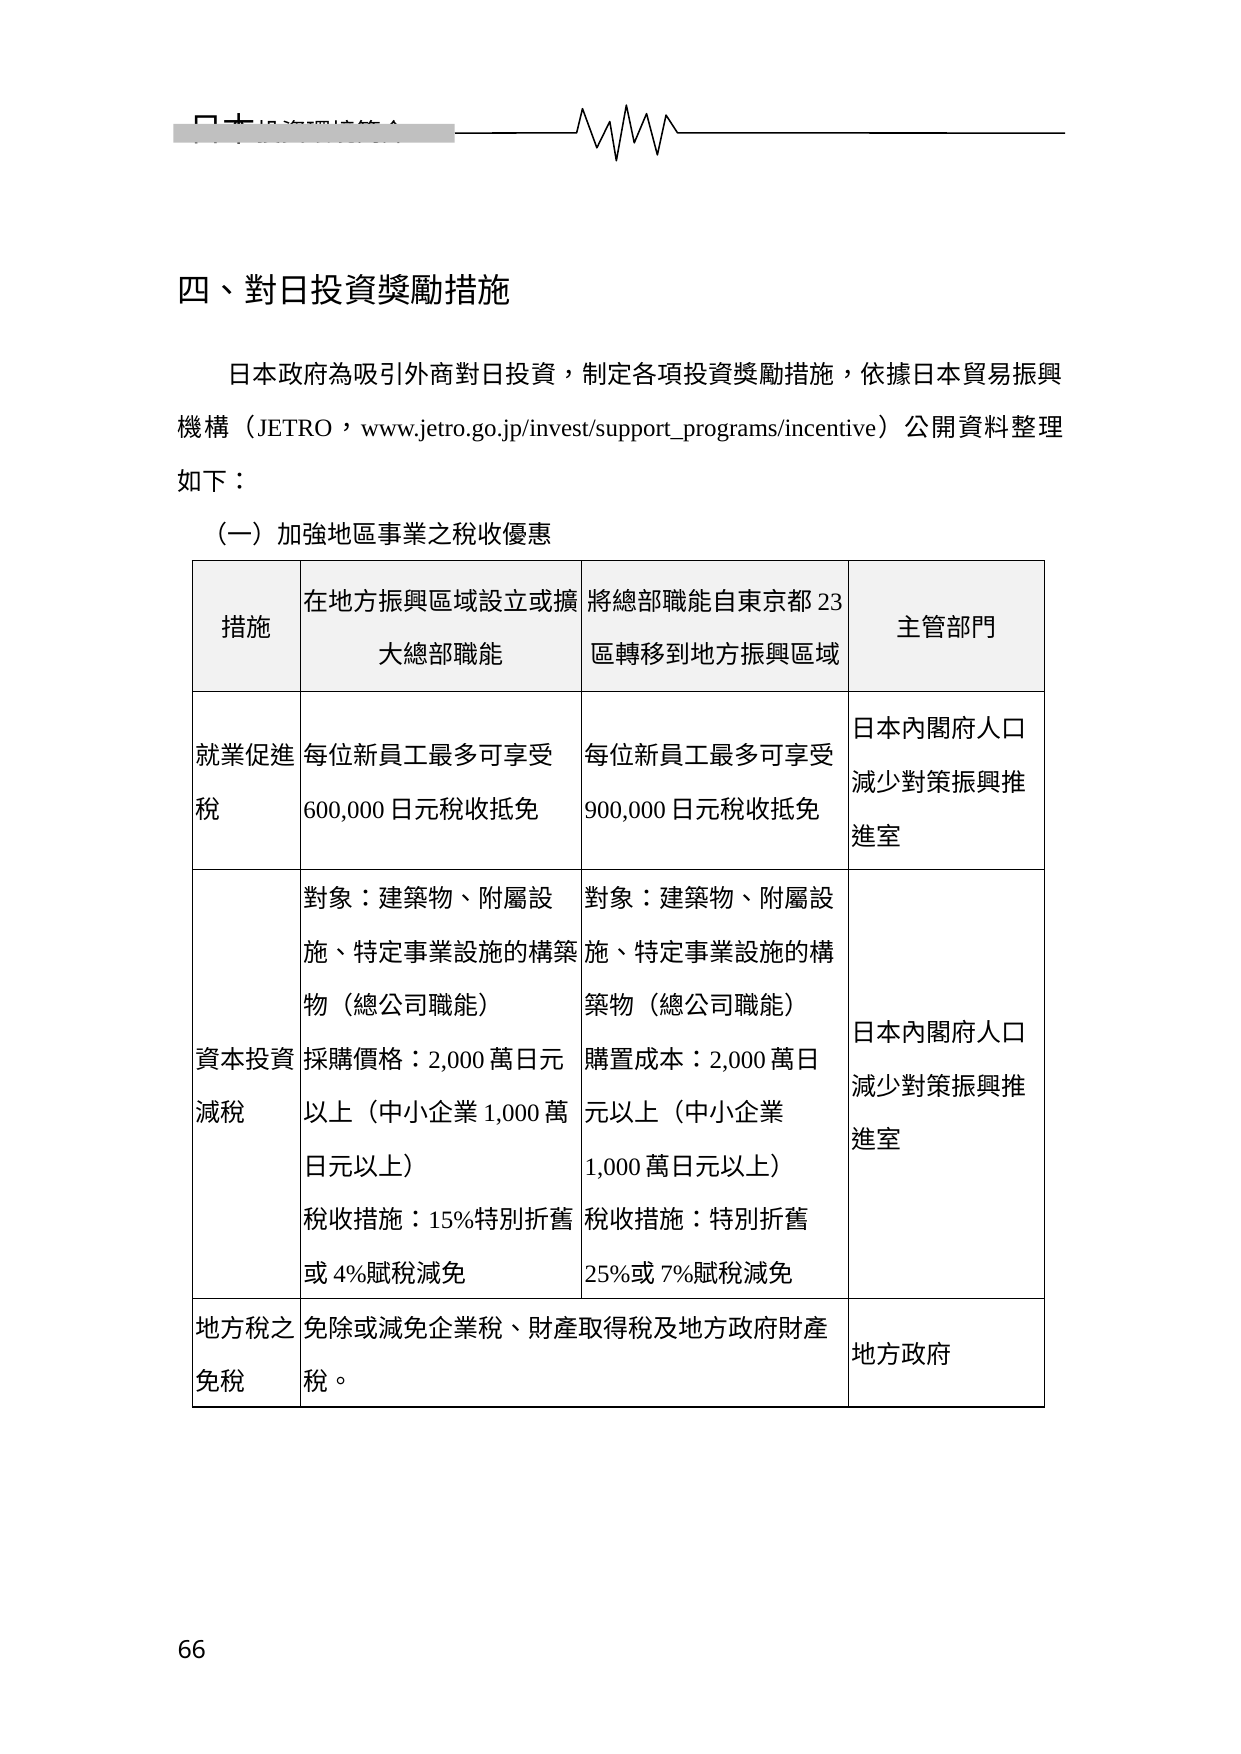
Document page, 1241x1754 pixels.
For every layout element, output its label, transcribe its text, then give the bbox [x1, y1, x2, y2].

table_header 主管部門 [849, 561, 1044, 691]
text 日本政府為吸引外商對日投資，制定各項投資獎勵措施，依據日本貿易振興機構（JETRO，www.jetro.go.jp/invest/support_programs/incentive）公開資料整理如下： [177, 346, 1063, 506]
table_cell 每位新員工最多可享受600,000日元稅收抵免 [301, 692, 581, 869]
table_cell 日本內閣府人口減少對策振興推進室 [849, 692, 1044, 869]
table_cell 對象：建築物、附屬設施、特定事業設施的構築物（總公司職能） 購置成本：2,000萬日元以上（中小企業1,000萬日元以上） 稅收措施：特別折舊25%或7%賦稅減免 [582, 870, 848, 1298]
table_cell 地方稅之免稅 [193, 1299, 300, 1406]
table_header 在地方振興區域設立或擴大總部職能 [301, 561, 581, 691]
table_cell 資本投資減稅 [193, 870, 300, 1298]
table_header 措施 [193, 561, 300, 691]
table_cell 免除或減免企業稅、財產取得稅及地方政府財產稅。 [301, 1299, 848, 1406]
table_cell 就業促進稅 [193, 692, 300, 869]
table_cell 日本內閣府人口減少對策振興推進室 [849, 870, 1044, 1298]
text 四、對日投資獎勵措施 [177, 263, 1063, 317]
table_cell 對象：建築物、附屬設施、特定事業設施的構築物（總公司職能） 採購價格：2,000萬日元以上（中小企業1,000萬日元以上） 稅收措施：15%特別折舊或4%賦稅減免 [301, 870, 581, 1298]
table_header 將總部職能自東京都23區轉移到地方振興區域 [582, 561, 848, 691]
table_cell 每位新員工最多可享受900,000日元稅收抵免 [582, 692, 848, 869]
text （一）加強地區事業之稅收優惠 [202, 506, 1063, 560]
table_cell 地方政府 [849, 1299, 1044, 1406]
